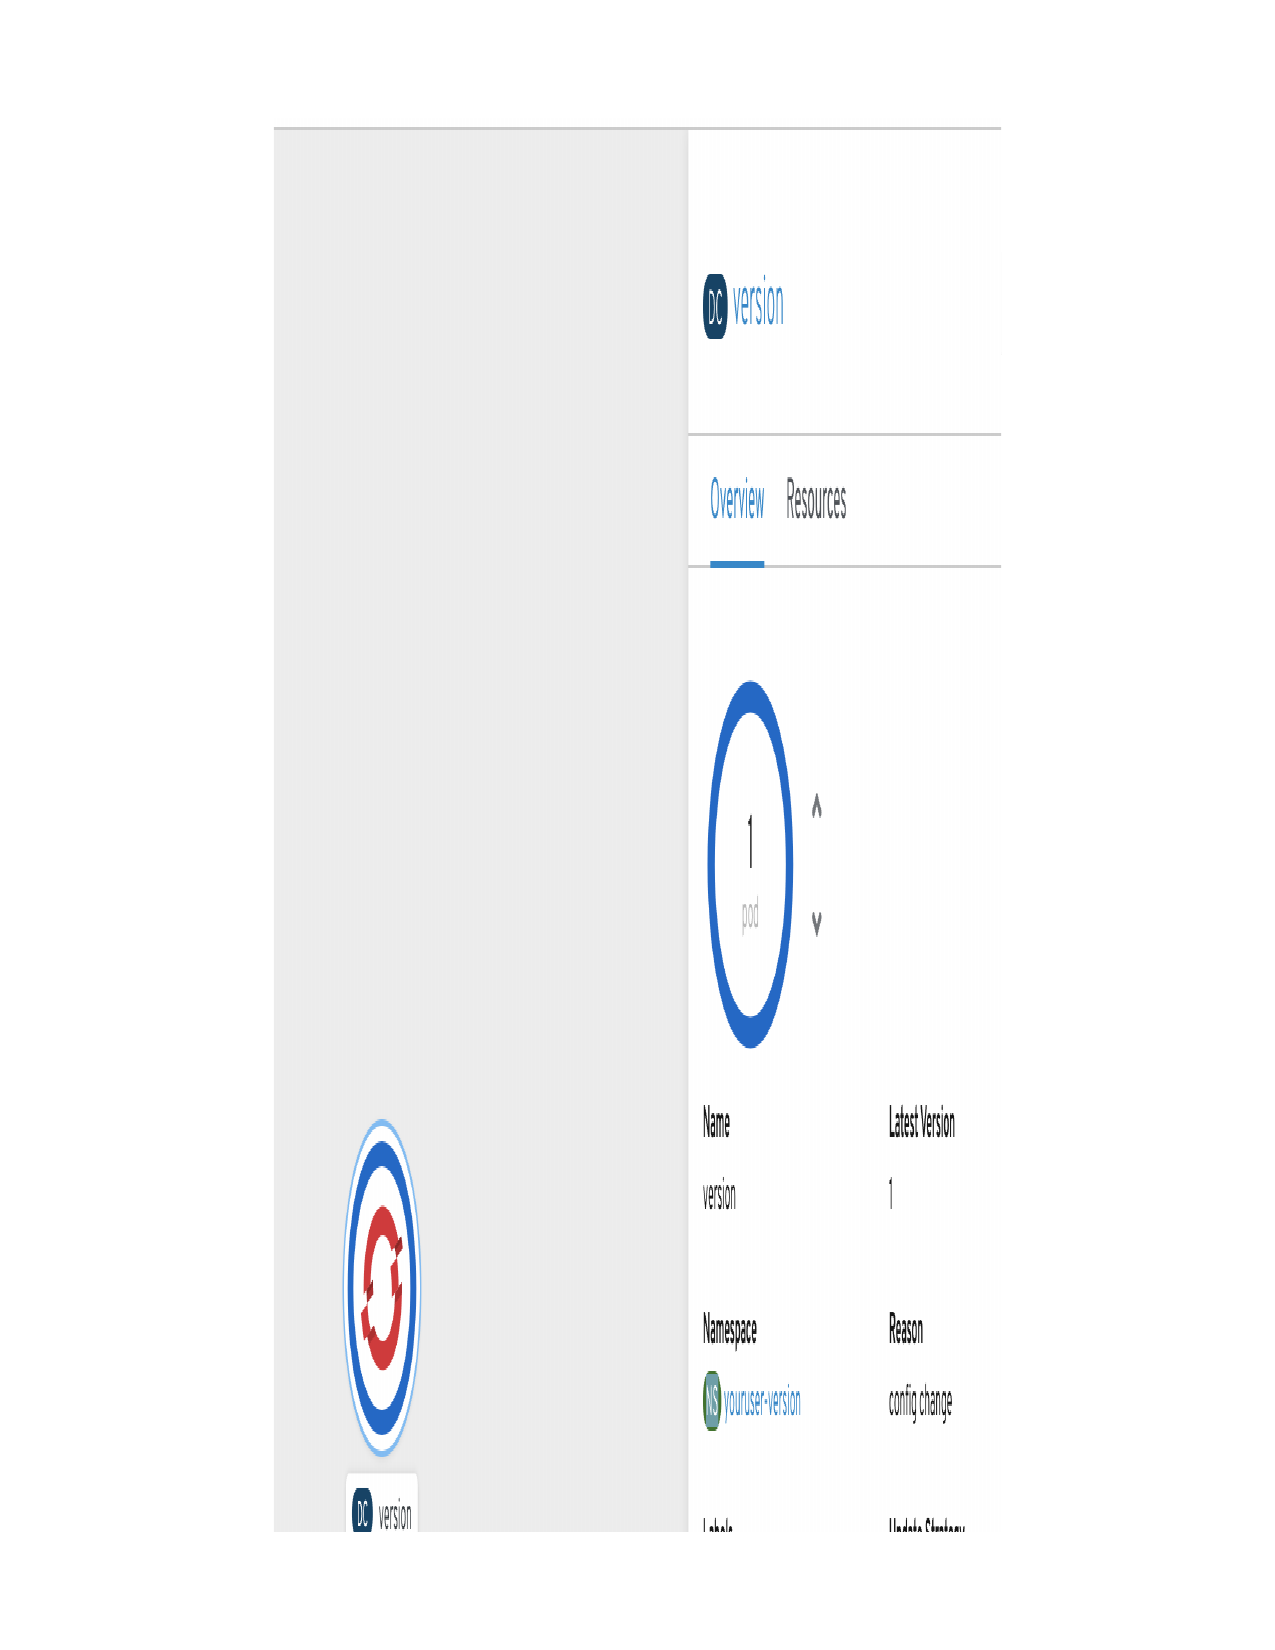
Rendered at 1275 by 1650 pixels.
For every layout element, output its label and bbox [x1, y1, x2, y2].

picture [273, 118, 1002, 1532]
